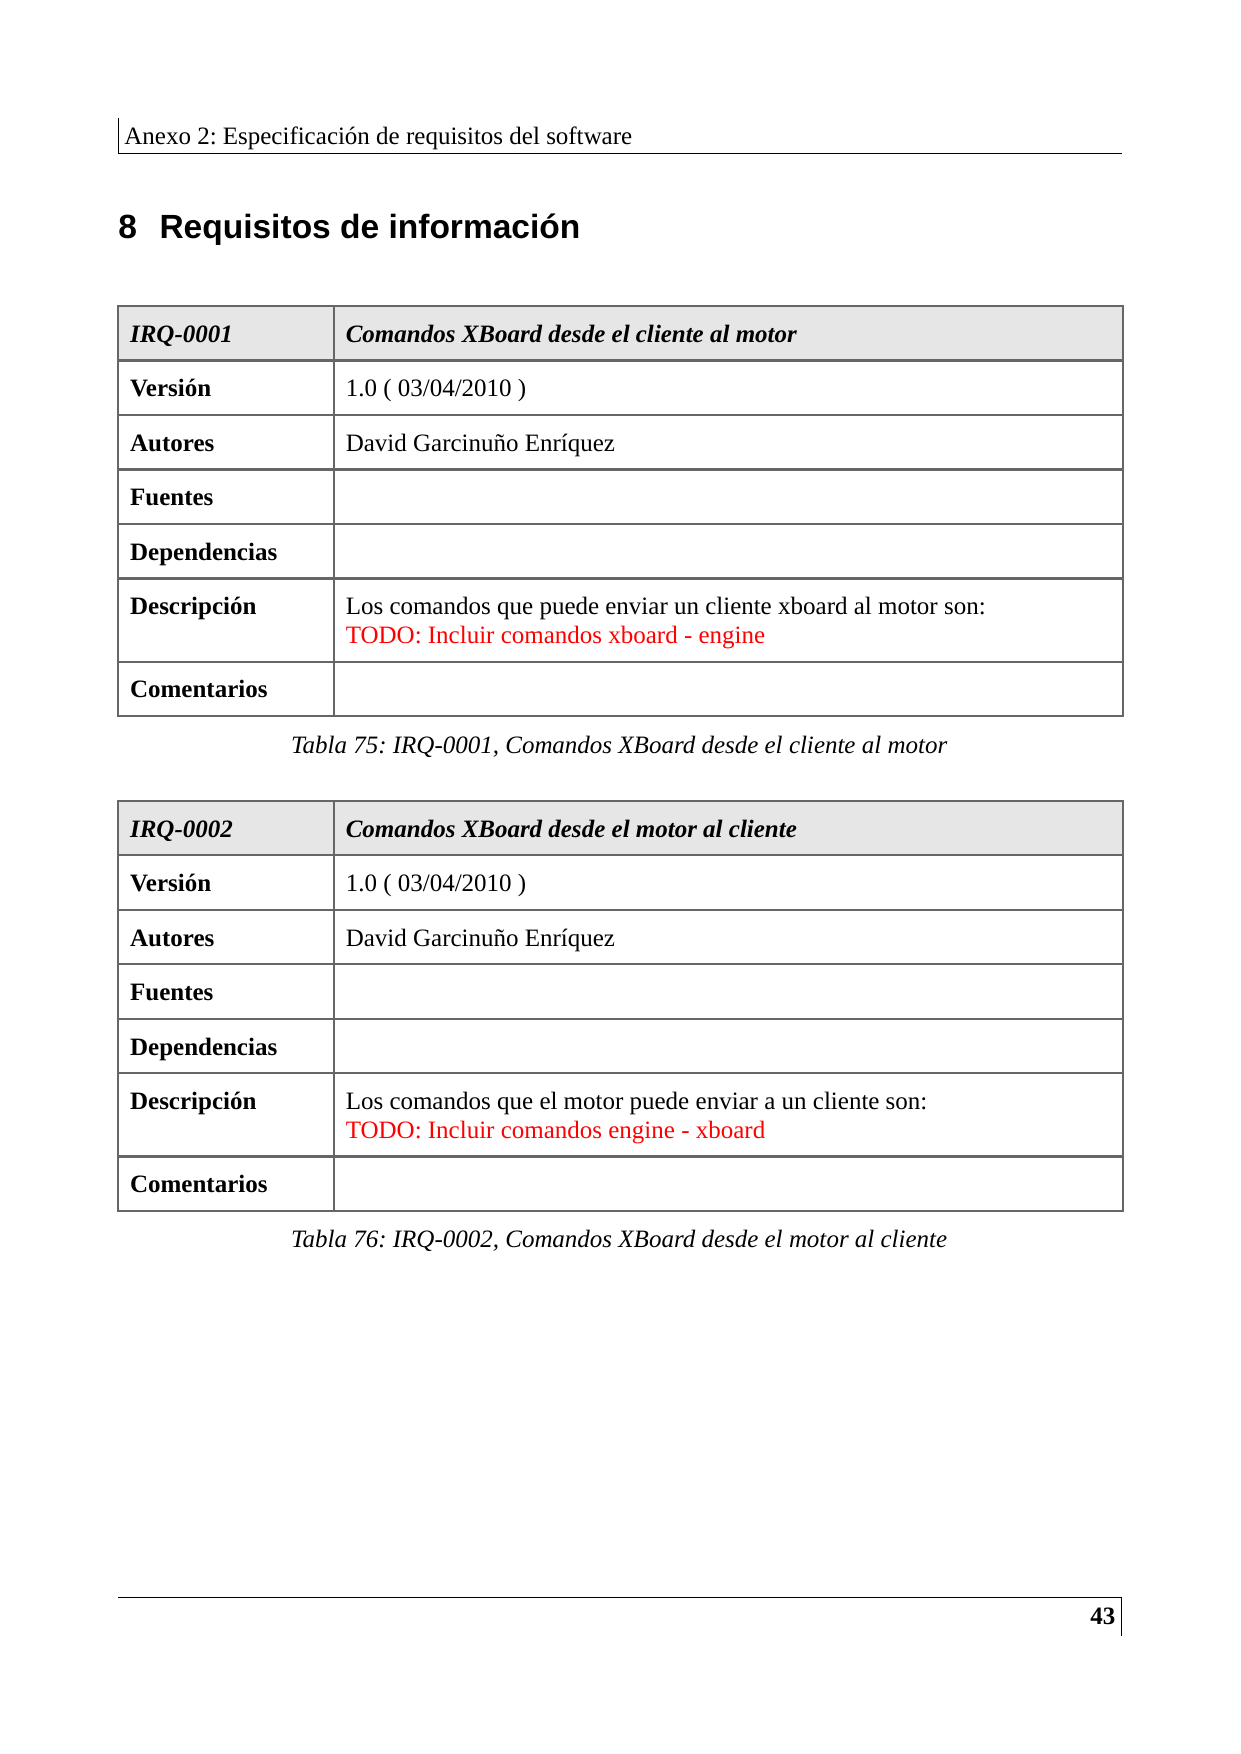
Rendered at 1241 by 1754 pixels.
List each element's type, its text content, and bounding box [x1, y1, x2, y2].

table_cell David Garcinuño Enríquez [335, 911, 1122, 963]
table_cell [335, 525, 1122, 577]
table_header Comandos XBoard desde el motor al cliente [335, 802, 1122, 854]
table_cell 1.0 ( 03/04/2010 ) [335, 856, 1122, 909]
table_cell Comentarios [119, 1158, 333, 1210]
table_cell Descripción [119, 580, 333, 661]
table_cell Dependencias [119, 525, 333, 577]
table_cell [335, 1158, 1122, 1210]
table_cell David Garcinuño Enríquez [335, 416, 1122, 468]
table_header Comandos XBoard desde el cliente al motor [335, 307, 1122, 359]
table_cell Autores [119, 416, 333, 468]
table_cell Los comandos que puede enviar un cliente xboard al motor son: TODO: Incluir comandos xboard - engine [335, 580, 1122, 661]
table_cell [335, 965, 1122, 1018]
subtitle Requisitos de información [118, 207, 1122, 246]
table_cell Los comandos que el motor puede enviar a un cliente son: TODO: Incluir comandos engine - xboard [335, 1074, 1122, 1155]
table_cell 1.0 ( 03/04/2010 ) [335, 362, 1122, 414]
table_cell Autores [119, 911, 333, 963]
table_cell [335, 1020, 1122, 1072]
table_header IRQ-0001 [119, 307, 333, 359]
table_cell Descripción [119, 1074, 333, 1155]
table_cell Fuentes [119, 965, 333, 1018]
table_cell [335, 471, 1122, 523]
text Tabla 75: IRQ-0001, Comandos XBoard desde el cliente al motor [118, 730, 1122, 758]
text Tabla 76: IRQ-0002, Comandos XBoard desde el motor al cliente [118, 1224, 1122, 1253]
table_cell Fuentes [119, 471, 333, 523]
table_cell Versión [119, 362, 333, 414]
table_cell [335, 663, 1122, 715]
table_cell Comentarios [119, 663, 333, 715]
table_header IRQ-0002 [119, 802, 333, 854]
table_cell Dependencias [119, 1020, 333, 1072]
table_cell Versión [119, 856, 333, 909]
